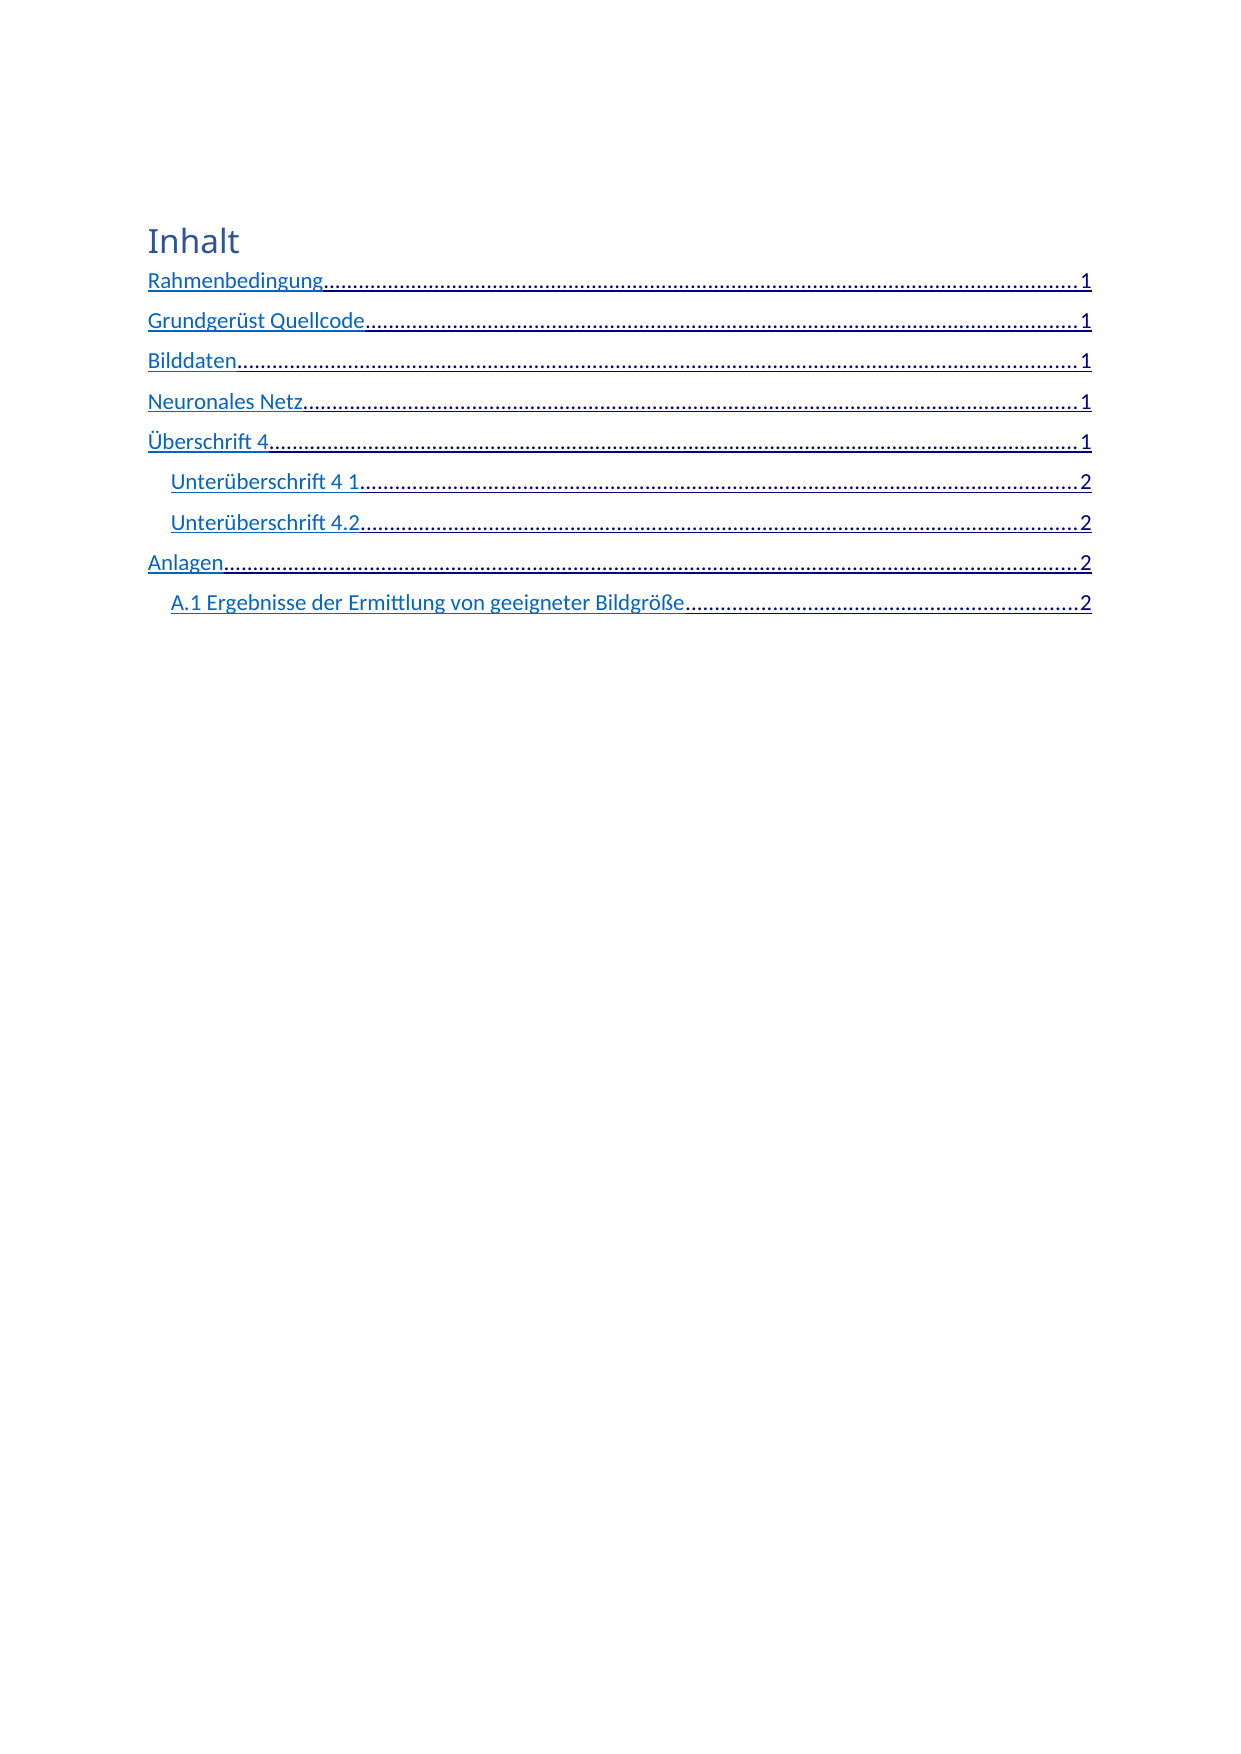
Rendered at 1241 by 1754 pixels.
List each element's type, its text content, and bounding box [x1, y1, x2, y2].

text Unterüberschrift 4.2 2 [171, 508, 1093, 536]
text Grundgerüst Quellcode 1 [148, 306, 1093, 334]
text Anlagen 2 [148, 548, 1093, 576]
text Überschrift 4 1 [148, 427, 1093, 455]
text Neuronales Netz 1 [148, 387, 1093, 415]
text A.1 Ergebnisse der Ermittlung von geeigneter Bildgröße 2 [171, 588, 1093, 616]
text Rahmenbedingung 1 [148, 266, 1093, 294]
text Bilddaten 1 [148, 347, 1093, 374]
text Unterüberschrift 4 1 2 [171, 467, 1093, 496]
text Inhalt [148, 217, 1093, 263]
